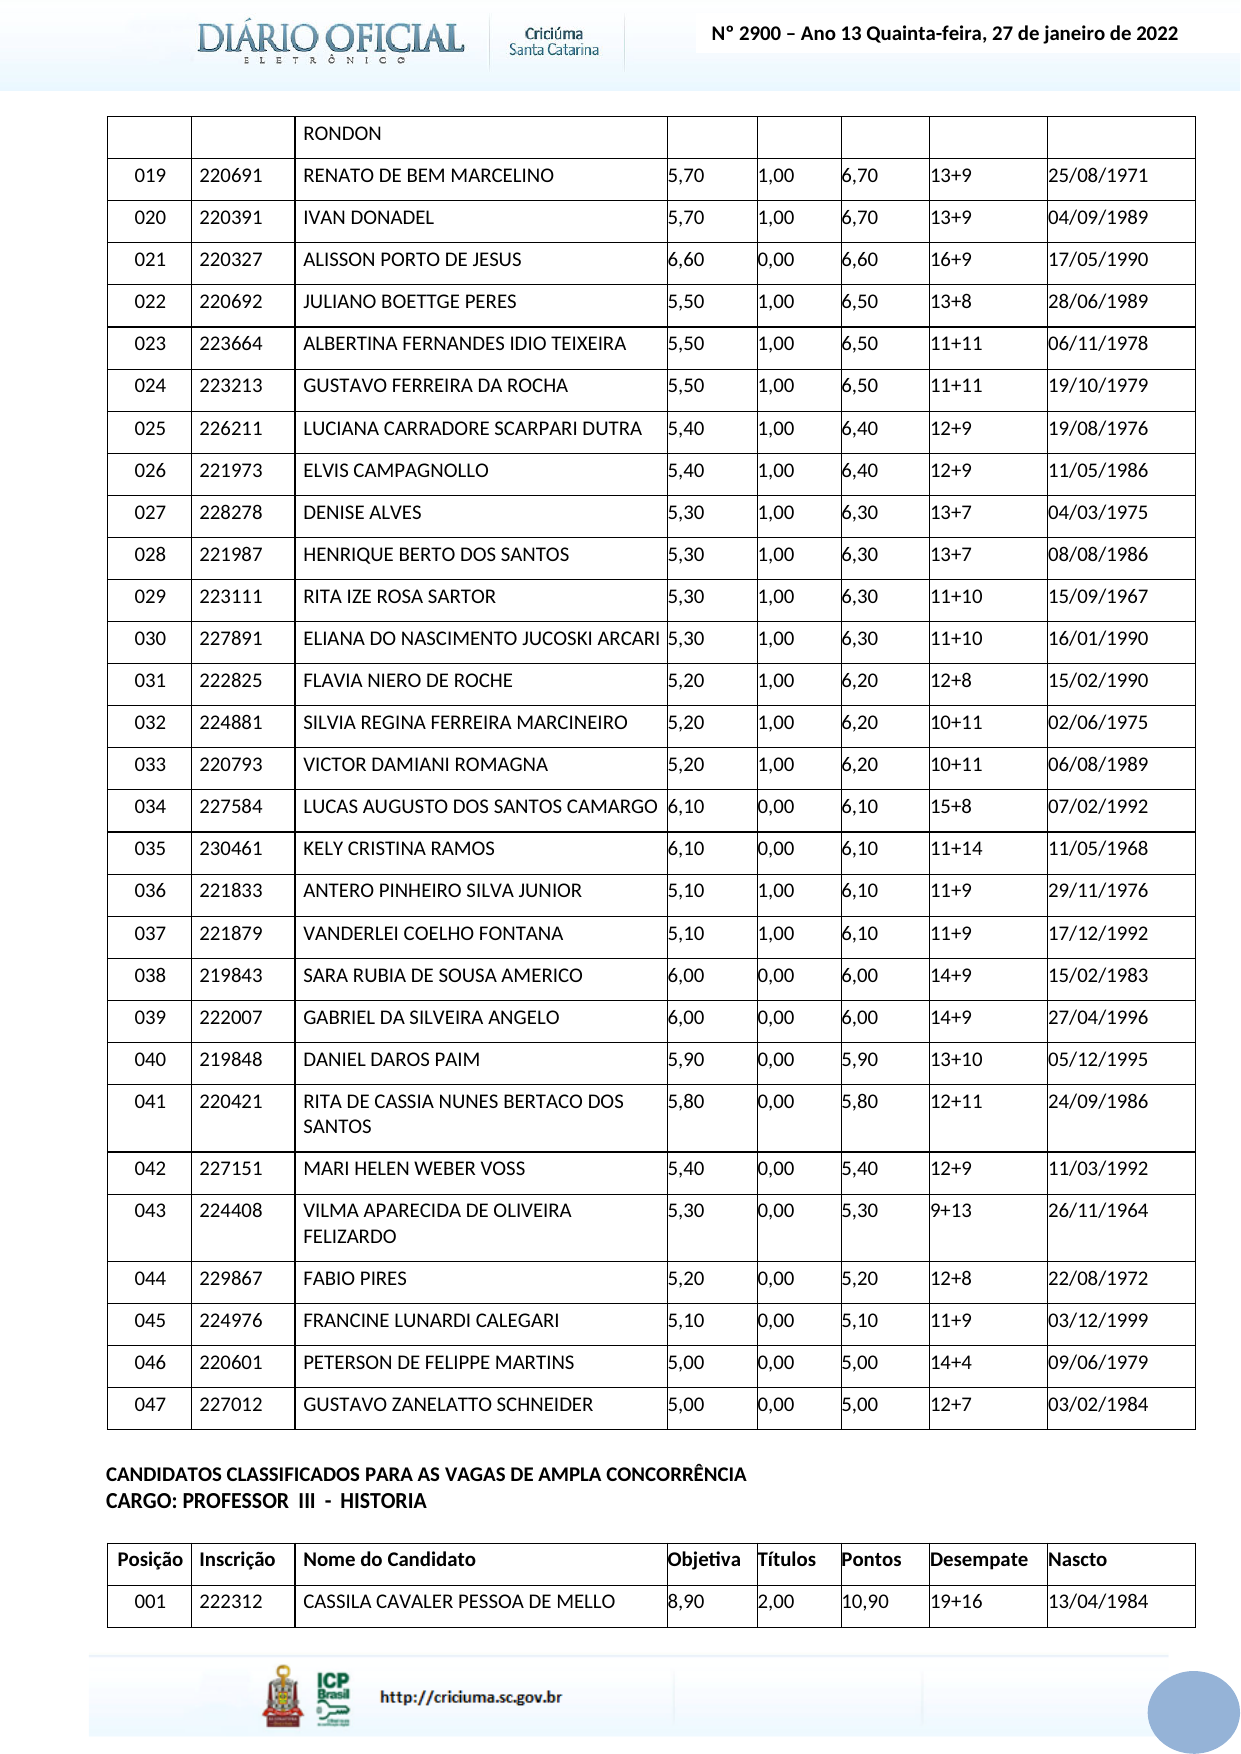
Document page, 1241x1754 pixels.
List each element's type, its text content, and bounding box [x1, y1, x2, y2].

table_cell 5,50 [668, 328, 757, 368]
table_cell 041 [108, 1085, 191, 1151]
table_cell 03/02/1984 [1048, 1388, 1195, 1429]
table_cell 046 [108, 1346, 191, 1387]
table_cell 19+16 [930, 1586, 1047, 1627]
table_cell 22/08/1972 [1048, 1262, 1195, 1303]
table_cell 6,50 [842, 285, 929, 326]
table_cell [192, 117, 294, 158]
table_cell 223111 [192, 580, 294, 621]
table_cell 037 [108, 917, 191, 958]
table_cell 6,10 [842, 790, 929, 831]
table_cell 027 [108, 496, 191, 537]
table_cell FABIO PIRES [296, 1262, 667, 1303]
table_cell 0,00 [758, 1388, 841, 1429]
table_cell 5,90 [842, 1043, 929, 1084]
table_cell 219848 [192, 1043, 294, 1084]
table_cell 221987 [192, 538, 294, 579]
table_cell GUSTAVO ZANELATTO SCHNEIDER [296, 1388, 667, 1429]
table_cell 8,90 [668, 1586, 757, 1627]
table_cell DANIEL DAROS PAIM [296, 1043, 667, 1084]
text CARGO: PROFESSOR III - HISTORIA [106, 1486, 1181, 1514]
table_cell 1,00 [758, 496, 841, 537]
table_cell 035 [108, 833, 191, 873]
table_cell 6,00 [842, 1001, 929, 1042]
table_cell 17/12/1992 [1048, 917, 1195, 958]
table_cell 2,00 [758, 1586, 841, 1627]
table_cell [930, 117, 1047, 158]
table_cell 6,30 [842, 580, 929, 621]
table_cell 5,40 [668, 454, 757, 495]
table_cell 15/09/1967 [1048, 580, 1195, 621]
table_cell RONDON [296, 117, 667, 158]
table_cell 6,70 [842, 201, 929, 242]
table_cell 16/01/1990 [1048, 622, 1195, 663]
table_cell 044 [108, 1262, 191, 1303]
table_cell VICTOR DAMIANI ROMAGNA [296, 748, 667, 789]
table_cell 15/02/1990 [1048, 664, 1195, 705]
table_cell 5,30 [842, 1195, 929, 1261]
table_cell 220421 [192, 1085, 294, 1151]
table_cell RITA IZE ROSA SARTOR [296, 580, 667, 621]
table_cell 1,00 [758, 664, 841, 705]
table_cell 6,10 [842, 917, 929, 958]
table_cell 221879 [192, 917, 294, 958]
table_cell 5,40 [668, 412, 757, 453]
table_cell 14+9 [930, 1001, 1047, 1042]
table_cell 220601 [192, 1346, 294, 1387]
table_cell 0,00 [758, 1153, 841, 1193]
table_cell 033 [108, 748, 191, 789]
table_cell 021 [108, 243, 191, 284]
table_cell 5,50 [668, 370, 757, 411]
table_cell 1,00 [758, 370, 841, 411]
table_cell 224881 [192, 706, 294, 747]
table_cell 13+9 [930, 201, 1047, 242]
table_cell 1,00 [758, 201, 841, 242]
table_cell 5,20 [668, 706, 757, 747]
text CANDIDATOS CLASSIFICADOS PARA AS VAGAS DE AMPLA CONCORRÊNCIA [106, 1461, 1181, 1486]
table_cell 11+9 [930, 917, 1047, 958]
table_cell MARI HELEN WEBER VOSS [296, 1153, 667, 1193]
table_cell 6,30 [842, 622, 929, 663]
table_cell VILMA APARECIDA DE OLIVEIRA FELIZARDO [296, 1195, 667, 1261]
table_cell 227584 [192, 790, 294, 831]
table_header Pontos [842, 1544, 929, 1584]
table_cell 1,00 [758, 622, 841, 663]
table_cell 6,40 [842, 412, 929, 453]
table_cell 224408 [192, 1195, 294, 1261]
table_cell 5,10 [842, 1304, 929, 1345]
table_cell 25/08/1971 [1048, 159, 1195, 200]
table_cell RENATO DE BEM MARCELINO [296, 159, 667, 200]
table_cell 5,50 [668, 285, 757, 326]
table_cell 220793 [192, 748, 294, 789]
table_cell 5,70 [668, 159, 757, 200]
table_cell 12+9 [930, 454, 1047, 495]
table_cell ANTERO PINHEIRO SILVA JUNIOR [296, 875, 667, 916]
table_cell 5,00 [842, 1346, 929, 1387]
table_cell 10+11 [930, 706, 1047, 747]
table_cell 5,10 [668, 917, 757, 958]
table_header Posição [108, 1544, 191, 1584]
table_cell 13+7 [930, 538, 1047, 579]
table_cell [108, 117, 191, 158]
table_cell 1,00 [758, 538, 841, 579]
table_cell 6,10 [668, 790, 757, 831]
table_cell 5,20 [668, 664, 757, 705]
table_cell 04/09/1989 [1048, 201, 1195, 242]
table_cell 5,30 [668, 1195, 757, 1261]
table_cell 0,00 [758, 1262, 841, 1303]
table_cell 1,00 [758, 412, 841, 453]
table_header Inscrição [192, 1544, 294, 1584]
table_cell JULIANO BOETTGE PERES [296, 285, 667, 326]
table_cell 11/03/1992 [1048, 1153, 1195, 1193]
table_cell 6,10 [842, 833, 929, 873]
table_cell 222825 [192, 664, 294, 705]
table_cell 6,40 [842, 454, 929, 495]
table_cell 024 [108, 370, 191, 411]
table_cell 13+9 [930, 159, 1047, 200]
table_cell 6,70 [842, 159, 929, 200]
table_cell 5,10 [668, 875, 757, 916]
table_cell 222312 [192, 1586, 294, 1627]
table_cell 0,00 [758, 1346, 841, 1387]
table_cell 0,00 [758, 790, 841, 831]
table_cell 12+8 [930, 664, 1047, 705]
table_cell 230461 [192, 833, 294, 873]
table_cell VANDERLEI COELHO FONTANA [296, 917, 667, 958]
table_cell RITA DE CASSIA NUNES BERTACO DOS SANTOS [296, 1085, 667, 1151]
table_cell PETERSON DE FELIPPE MARTINS [296, 1346, 667, 1387]
table_cell 6,00 [668, 959, 757, 1000]
table_cell 226211 [192, 412, 294, 453]
table_cell FLAVIA NIERO DE ROCHE [296, 664, 667, 705]
table_header Desempate [930, 1544, 1047, 1584]
table_cell 12+9 [930, 412, 1047, 453]
table_cell 11/05/1968 [1048, 833, 1195, 873]
table_cell 221833 [192, 875, 294, 916]
table_cell 219843 [192, 959, 294, 1000]
table_cell 11+11 [930, 370, 1047, 411]
table_cell 14+9 [930, 959, 1047, 1000]
table_cell 026 [108, 454, 191, 495]
table_cell 29/11/1976 [1048, 875, 1195, 916]
table_cell 023 [108, 328, 191, 368]
table_cell 12+9 [930, 1153, 1047, 1193]
table_cell 227151 [192, 1153, 294, 1193]
table_cell 0,00 [758, 243, 841, 284]
table_cell ALISSON PORTO DE JESUS [296, 243, 667, 284]
table_cell 5,40 [668, 1153, 757, 1193]
table_cell 028 [108, 538, 191, 579]
table_cell 5,30 [668, 496, 757, 537]
table_cell 19/08/1976 [1048, 412, 1195, 453]
table_cell SILVIA REGINA FERREIRA MARCINEIRO [296, 706, 667, 747]
table_cell 06/08/1989 [1048, 748, 1195, 789]
table_cell 5,70 [668, 201, 757, 242]
table_cell 5,90 [668, 1043, 757, 1084]
table_cell 019 [108, 159, 191, 200]
table_cell 6,00 [668, 1001, 757, 1042]
table_cell 9+13 [930, 1195, 1047, 1261]
table_cell 5,00 [668, 1388, 757, 1429]
table_cell 5,00 [842, 1388, 929, 1429]
table_cell 221973 [192, 454, 294, 495]
table_cell 12+7 [930, 1388, 1047, 1429]
table_cell 09/06/1979 [1048, 1346, 1195, 1387]
table_cell [668, 117, 757, 158]
table_cell 03/12/1999 [1048, 1304, 1195, 1345]
table_cell 15+8 [930, 790, 1047, 831]
table_cell ELIANA DO NASCIMENTO JUCOSKI ARCARI [296, 622, 667, 663]
table_header Nascto [1048, 1544, 1195, 1584]
table_cell 220327 [192, 243, 294, 284]
table_cell 6,10 [842, 875, 929, 916]
table_cell 036 [108, 875, 191, 916]
table_cell 040 [108, 1043, 191, 1084]
table_cell 11+14 [930, 833, 1047, 873]
table_cell 1,00 [758, 328, 841, 368]
table_cell GABRIEL DA SILVEIRA ANGELO [296, 1001, 667, 1042]
table_cell 6,00 [842, 959, 929, 1000]
table_cell 0,00 [758, 833, 841, 873]
table_cell 030 [108, 622, 191, 663]
table_cell 5,30 [668, 538, 757, 579]
table_cell 6,60 [668, 243, 757, 284]
table_cell 5,30 [668, 622, 757, 663]
table_cell 025 [108, 412, 191, 453]
table_cell DENISE ALVES [296, 496, 667, 537]
table_cell 26/11/1964 [1048, 1195, 1195, 1261]
table_cell 5,20 [668, 1262, 757, 1303]
table_cell 07/02/1992 [1048, 790, 1195, 831]
table_cell 6,60 [842, 243, 929, 284]
table_cell 11+11 [930, 328, 1047, 368]
table_cell 042 [108, 1153, 191, 1193]
table_cell 11+9 [930, 1304, 1047, 1345]
table_cell 229867 [192, 1262, 294, 1303]
table_cell 6,10 [668, 833, 757, 873]
table_cell GUSTAVO FERREIRA DA ROCHA [296, 370, 667, 411]
table_cell ALBERTINA FERNANDES IDIO TEIXEIRA [296, 328, 667, 368]
table_cell 029 [108, 580, 191, 621]
table_cell 1,00 [758, 748, 841, 789]
table_cell [842, 117, 929, 158]
table_cell LUCIANA CARRADORE SCARPARI DUTRA [296, 412, 667, 453]
table_cell 13+8 [930, 285, 1047, 326]
table_cell 15/02/1983 [1048, 959, 1195, 1000]
table_cell [1048, 117, 1195, 158]
table_cell 043 [108, 1195, 191, 1261]
table_cell 020 [108, 201, 191, 242]
table_cell 16+9 [930, 243, 1047, 284]
table_cell 08/08/1986 [1048, 538, 1195, 579]
table_cell 0,00 [758, 1085, 841, 1151]
table_cell 17/05/1990 [1048, 243, 1195, 284]
table_cell 5,00 [668, 1346, 757, 1387]
table_cell 28/06/1989 [1048, 285, 1195, 326]
table_cell 5,30 [668, 580, 757, 621]
table_cell 220692 [192, 285, 294, 326]
table_cell 220691 [192, 159, 294, 200]
table_cell 6,50 [842, 328, 929, 368]
table_cell 6,30 [842, 538, 929, 579]
table_cell CASSILA CAVALER PESSOA DE MELLO [296, 1586, 667, 1627]
table_cell 228278 [192, 496, 294, 537]
table_cell 223213 [192, 370, 294, 411]
table_cell FRANCINE LUNARDI CALEGARI [296, 1304, 667, 1345]
table_cell 6,20 [842, 706, 929, 747]
table_cell 6,20 [842, 664, 929, 705]
table_cell 001 [108, 1586, 191, 1627]
table_cell HENRIQUE BERTO DOS SANTOS [296, 538, 667, 579]
table_cell 24/09/1986 [1048, 1085, 1195, 1151]
table_cell ELVIS CAMPAGNOLLO [296, 454, 667, 495]
table_cell 6,50 [842, 370, 929, 411]
table_cell 1,00 [758, 875, 841, 916]
table_cell 5,20 [842, 1262, 929, 1303]
table_cell 1,00 [758, 917, 841, 958]
table_cell 222007 [192, 1001, 294, 1042]
table_cell 032 [108, 706, 191, 747]
table_cell 034 [108, 790, 191, 831]
table_cell 02/06/1975 [1048, 706, 1195, 747]
table_cell 227891 [192, 622, 294, 663]
table_cell 11/05/1986 [1048, 454, 1195, 495]
table_cell 10,90 [842, 1586, 929, 1627]
table_cell 1,00 [758, 454, 841, 495]
table_cell 5,20 [668, 748, 757, 789]
table_cell 0,00 [758, 1001, 841, 1042]
table_cell 0,00 [758, 1195, 841, 1261]
table_cell 1,00 [758, 285, 841, 326]
table_cell IVAN DONADEL [296, 201, 667, 242]
table_cell [758, 117, 841, 158]
table_cell 047 [108, 1388, 191, 1429]
table_cell 06/11/1978 [1048, 328, 1195, 368]
table_cell 19/10/1979 [1048, 370, 1195, 411]
table_cell 0,00 [758, 1043, 841, 1084]
table_cell 6,30 [842, 496, 929, 537]
table_cell 11+10 [930, 622, 1047, 663]
table_cell KELY CRISTINA RAMOS [296, 833, 667, 873]
table_cell 227012 [192, 1388, 294, 1429]
table_cell 1,00 [758, 706, 841, 747]
table_cell 14+4 [930, 1346, 1047, 1387]
table_cell 11+9 [930, 875, 1047, 916]
table_cell 224976 [192, 1304, 294, 1345]
table_cell 13/04/1984 [1048, 1586, 1195, 1627]
table_cell 12+8 [930, 1262, 1047, 1303]
table_header Títulos [758, 1544, 841, 1584]
table_cell 038 [108, 959, 191, 1000]
table_cell SARA RUBIA DE SOUSA AMERICO [296, 959, 667, 1000]
table_cell 13+7 [930, 496, 1047, 537]
table_cell 27/04/1996 [1048, 1001, 1195, 1042]
table_cell 6,20 [842, 748, 929, 789]
table_cell 045 [108, 1304, 191, 1345]
table_cell 5,10 [668, 1304, 757, 1345]
table_cell 0,00 [758, 1304, 841, 1345]
table_cell 0,00 [758, 959, 841, 1000]
table_cell 10+11 [930, 748, 1047, 789]
table_cell 031 [108, 664, 191, 705]
table_cell 04/03/1975 [1048, 496, 1195, 537]
table_cell 11+10 [930, 580, 1047, 621]
table_cell 1,00 [758, 159, 841, 200]
table_header Nome do Candidato [296, 1544, 667, 1584]
table_cell 5,80 [842, 1085, 929, 1151]
table_cell 022 [108, 285, 191, 326]
table_cell 039 [108, 1001, 191, 1042]
table_cell 1,00 [758, 580, 841, 621]
table_cell LUCAS AUGUSTO DOS SANTOS CAMARGO [296, 790, 667, 831]
table_cell 220391 [192, 201, 294, 242]
table_cell 13+10 [930, 1043, 1047, 1084]
table_cell 223664 [192, 328, 294, 368]
table_cell 05/12/1995 [1048, 1043, 1195, 1084]
table_cell 5,80 [668, 1085, 757, 1151]
table_cell 5,40 [842, 1153, 929, 1193]
table_header Objetiva [668, 1544, 757, 1584]
table_cell 12+11 [930, 1085, 1047, 1151]
